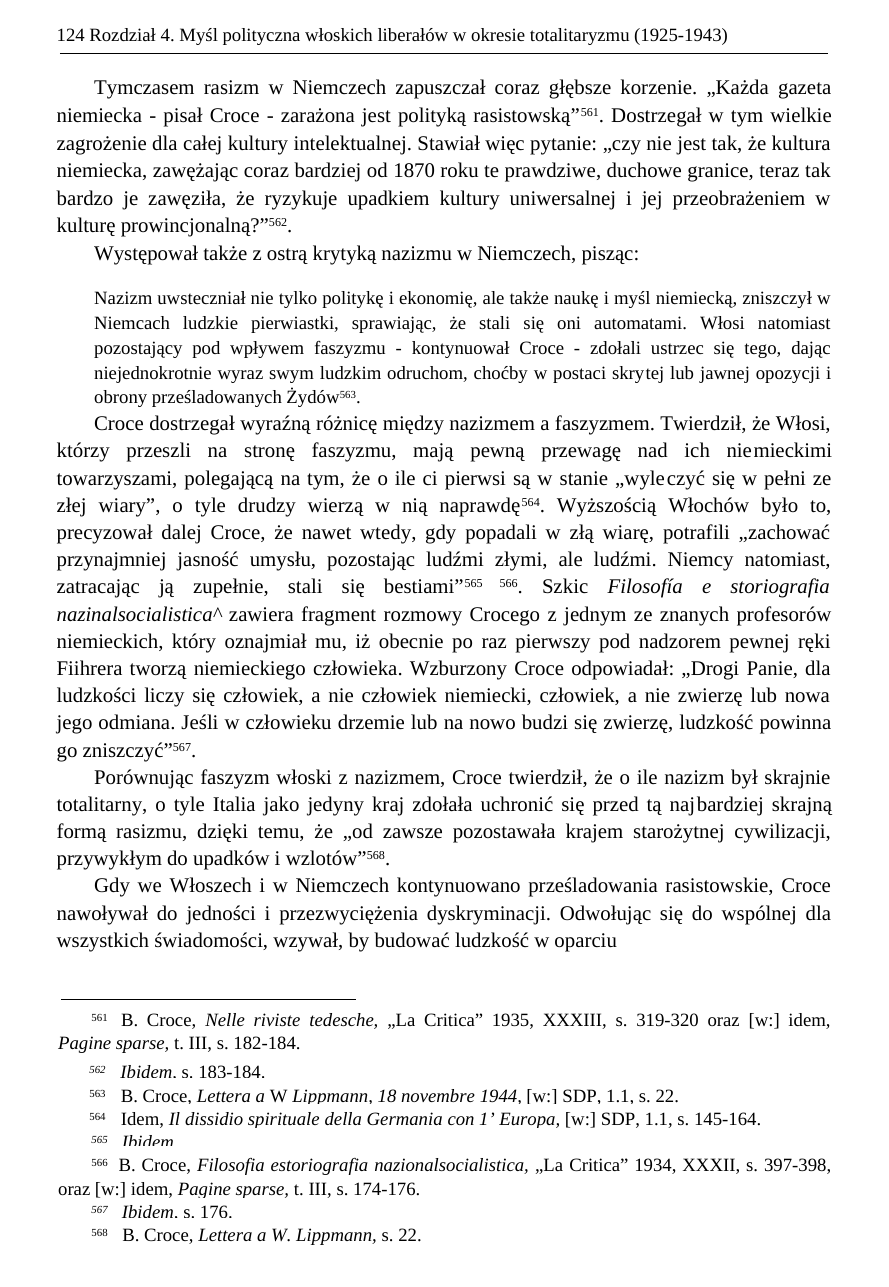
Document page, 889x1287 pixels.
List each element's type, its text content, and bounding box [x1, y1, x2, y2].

text 564 Idem, Il dissidio spirituale della Germania con 1’ Europa, [w:] SDP, 1.1, s. 145-164. [58, 1108, 831, 1127]
text 566 B. Croce, Filosofia estoriografia nazionalsocialistica, „La Critica” 1934, XXXII, s. 397-398, oraz [w:] idem, Pagine sparse, t. III, s. 174-176. [58, 1154, 831, 1197]
text Porównując faszyzm włoski z nazizmem, Croce twierdził, że o ile nazizm był skrajnie totalitarny, o tyle Italia jako jedyny kraj zdołała uchronić się przed tą naj­bardziej skrajną formą rasizmu, dzięki temu, że „od zawsze pozostawała krajem starożytnej cywilizacji, przywykłym do upadków i wzlotów”568. [56, 765, 832, 870]
text 565 Ibidem. [58, 1131, 831, 1146]
text Występował także z ostrą krytyką nazizmu w Niemczech, pisząc: [56, 241, 832, 265]
text Gdy we Włoszech i w Niemczech kontynuowano prześladowania rasistowskie, Croce nawoływał do jedności i przezwyciężenia dyskryminacji. Odwołując się do wspólnej dla wszystkich świadomości, wzywał, by budować ludzkość w oparciu [56, 873, 832, 952]
text 568 B. Croce, Lettera a W. Lippmann, s. 22. [58, 1224, 831, 1246]
text Croce dostrzegał wyraźną różnicę między nazizmem a faszyzmem. Twierdził, że Włosi, którzy przeszli na stronę faszyzmu, mają pewną przewagę nad ich nie­mieckimi towarzyszami, polegającą na tym, że o ile ci pierwsi są w stanie „wyle­czyć się w pełni ze złej wiary”, o tyle drudzy wierzą w nią naprawdę564. Wyższo­ścią Włochów było to, precyzował dalej Croce, że nawet wtedy, gdy popadali w złą wiarę, potrafili „zachować przynajmniej jasność umysłu, pozostając ludźmi złymi, ale ludźmi. Niemcy natomiast, zatracając ją zupełnie, stali się bestiami”565 566. Szkic Filosofía e storiografia nazinalsocialistica^ zawiera fragment rozmowy Crocego z jednym ze znanych profesorów niemieckich, który oznajmiał mu, iż obecnie po raz pierwszy pod nadzorem pewnej ręki Fiihrera tworzą niemieckiego człowieka. Wzburzony Croce odpowiadał: „Drogi Panie, dla ludzkości liczy się człowiek, a nie człowiek niemiecki, człowiek, a nie zwierzę lub nowa jego odmiana. Jeśli w czło­wieku drzemie lub na nowo budzi się zwierzę, ludzkość powinna go zniszczyć”567. [56, 411, 832, 762]
text Tymczasem rasizm w Niemczech zapuszczał coraz głębsze korzenie. „Każda gazeta niemiecka - pisał Croce - zarażona jest polityką rasistowską”561. Dostrze­gał w tym wielkie zagrożenie dla całej kultury intelektualnej. Stawiał więc pytanie: „czy nie jest tak, że kultura niemiecka, zawężając coraz bardziej od 1870 roku te prawdziwe, duchowe granice, teraz tak bardzo je zawęziła, że ryzykuje upadkiem kultury uniwersalnej i jej przeobrażeniem w kulturę prowincjonalną?”562. [56, 75, 832, 237]
text 562 Ibidem, s. 183-184. [58, 1061, 831, 1078]
text 124 Rozdział 4. Myśl polityczna włoskich liberałów w okresie totalitaryzmu (1925-1943) [56, 24, 776, 46]
text 563 B. Croce, Lettera a W Lippmann, 18 novembre 1944, [w:] SDP, 1.1, s. 22. [58, 1085, 831, 1104]
text 567 Ibidem, s. 176. [58, 1201, 831, 1217]
text Nazizm uwsteczniał nie tylko politykę i ekonomię, ale także naukę i myśl niemiecką, zniszczył w Niemcach ludzkie pierwiastki, sprawiając, że stali się oni automatami. Włosi natomiast pozostający pod wpływem faszyzmu - kontynuował Croce - zdołali ustrzec się tego, dając niejednokrotnie wyraz swym ludzkim odruchom, choćby w postaci skry­tej lub jawnej opozycji i obrony prześladowanych Żydów563. [94, 287, 832, 408]
text 561 B. Croce, Nelle riviste tedesche, „La Critica” 1935, XXXIII, s. 319-320 oraz [w:] idem, Pagine sparse, t. III, s. 182-184. [58, 1009, 831, 1054]
